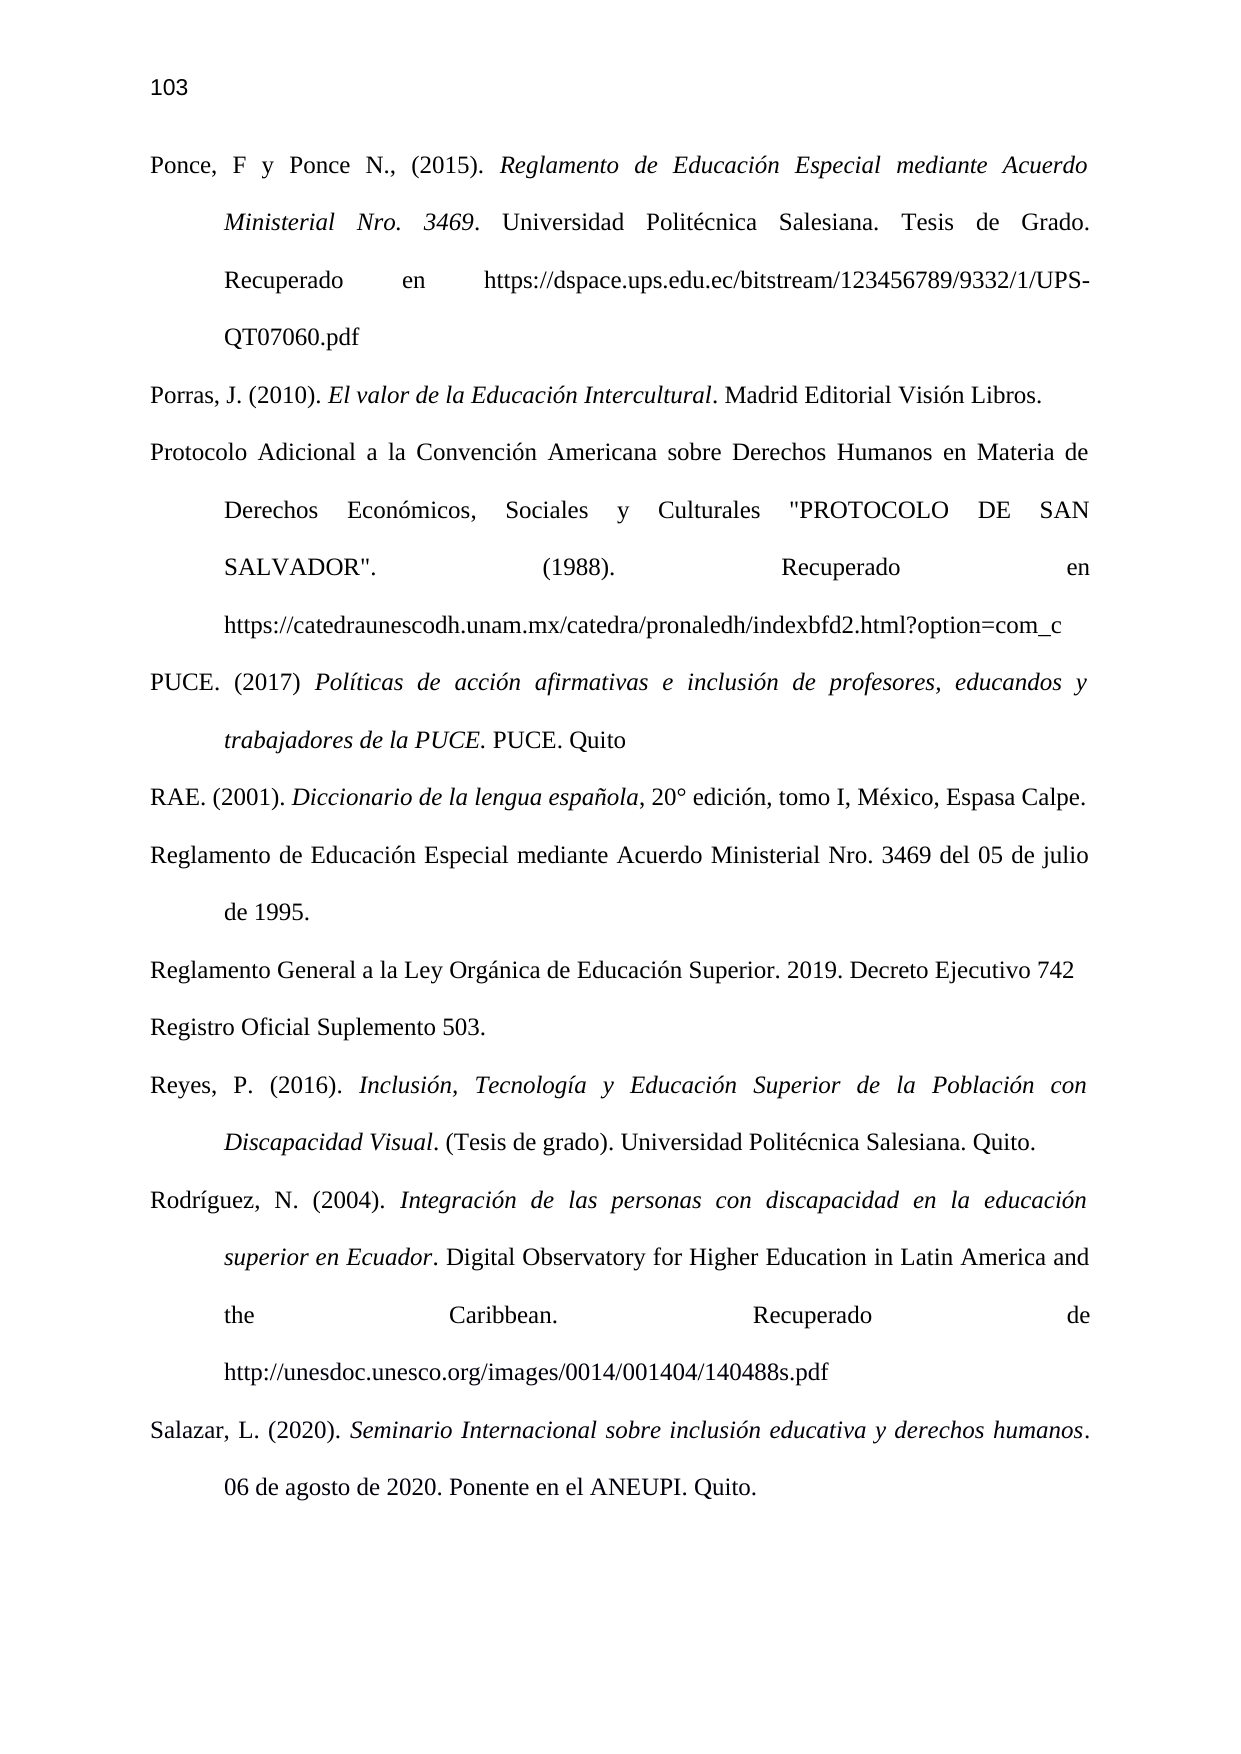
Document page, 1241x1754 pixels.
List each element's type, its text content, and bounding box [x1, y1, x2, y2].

text Protocolo Adicional a la Convención Americana sobre Derechos Humanos en Materia de Derechos Económicos, Sociales y Culturales "PROTOCOLO DE SAN SALVADOR". (1988). Recuperado en https://catedraunescodh.unam.mx/catedra/pronaledh/indexbfd2.html?option=com_c [150, 437, 1090, 639]
text Reglamento de Educación Especial mediante Acuerdo Ministerial Nro. 3469 del 05 de julio de 1995. [150, 840, 1090, 926]
text PUCE. (2017) Políticas de acción afirmativas e inclusión de profesores, educandos y trabajadores de la PUCE. PUCE. Quito [150, 667, 1090, 754]
text Salazar, L. (2020). Seminario Internacional sobre inclusión educativa y derechos humanos. 06 de agosto de 2020. Ponente en el ANEUPI. Quito. [150, 1415, 1090, 1501]
text RAE. (2001). Diccionario de la lengua española, 20° edición, tomo I, México, Espasa Calpe. [150, 782, 1090, 811]
text Rodríguez, N. (2004). Integración de las personas con discapacidad en la educación superior en Ecuador. Digital Observatory for Higher Education in Latin America and the Caribbean. Recuperado de http://unesdoc.unesco.org/images/0014/001404/140488s.pdf [150, 1185, 1090, 1386]
text Reglamento General a la Ley Orgánica de Educación Superior. 2019. Decreto Ejecutivo 742 [150, 955, 1090, 984]
text Ponce, F y Ponce N., (2015). Reglamento de Educación Especial mediante Acuerdo Ministerial Nro. 3469. Universidad Politécnica Salesiana. Tesis de Grado. Recuperado en https://dspace.ups.edu.ec/bitstream/123456789/9332/1/UPS-QT07060.pdf [150, 150, 1090, 351]
text Registro Oficial Suplemento 503. [150, 1012, 1090, 1041]
text Porras, J. (2010). El valor de la Educación Intercultural. Madrid Editorial Visión Libros. [150, 380, 1090, 409]
text Reyes, P. (2016). Inclusión, Tecnología y Educación Superior de la Población con Discapacidad Visual. (Tesis de grado). Universidad Politécnica Salesiana. Quito. [150, 1070, 1090, 1156]
